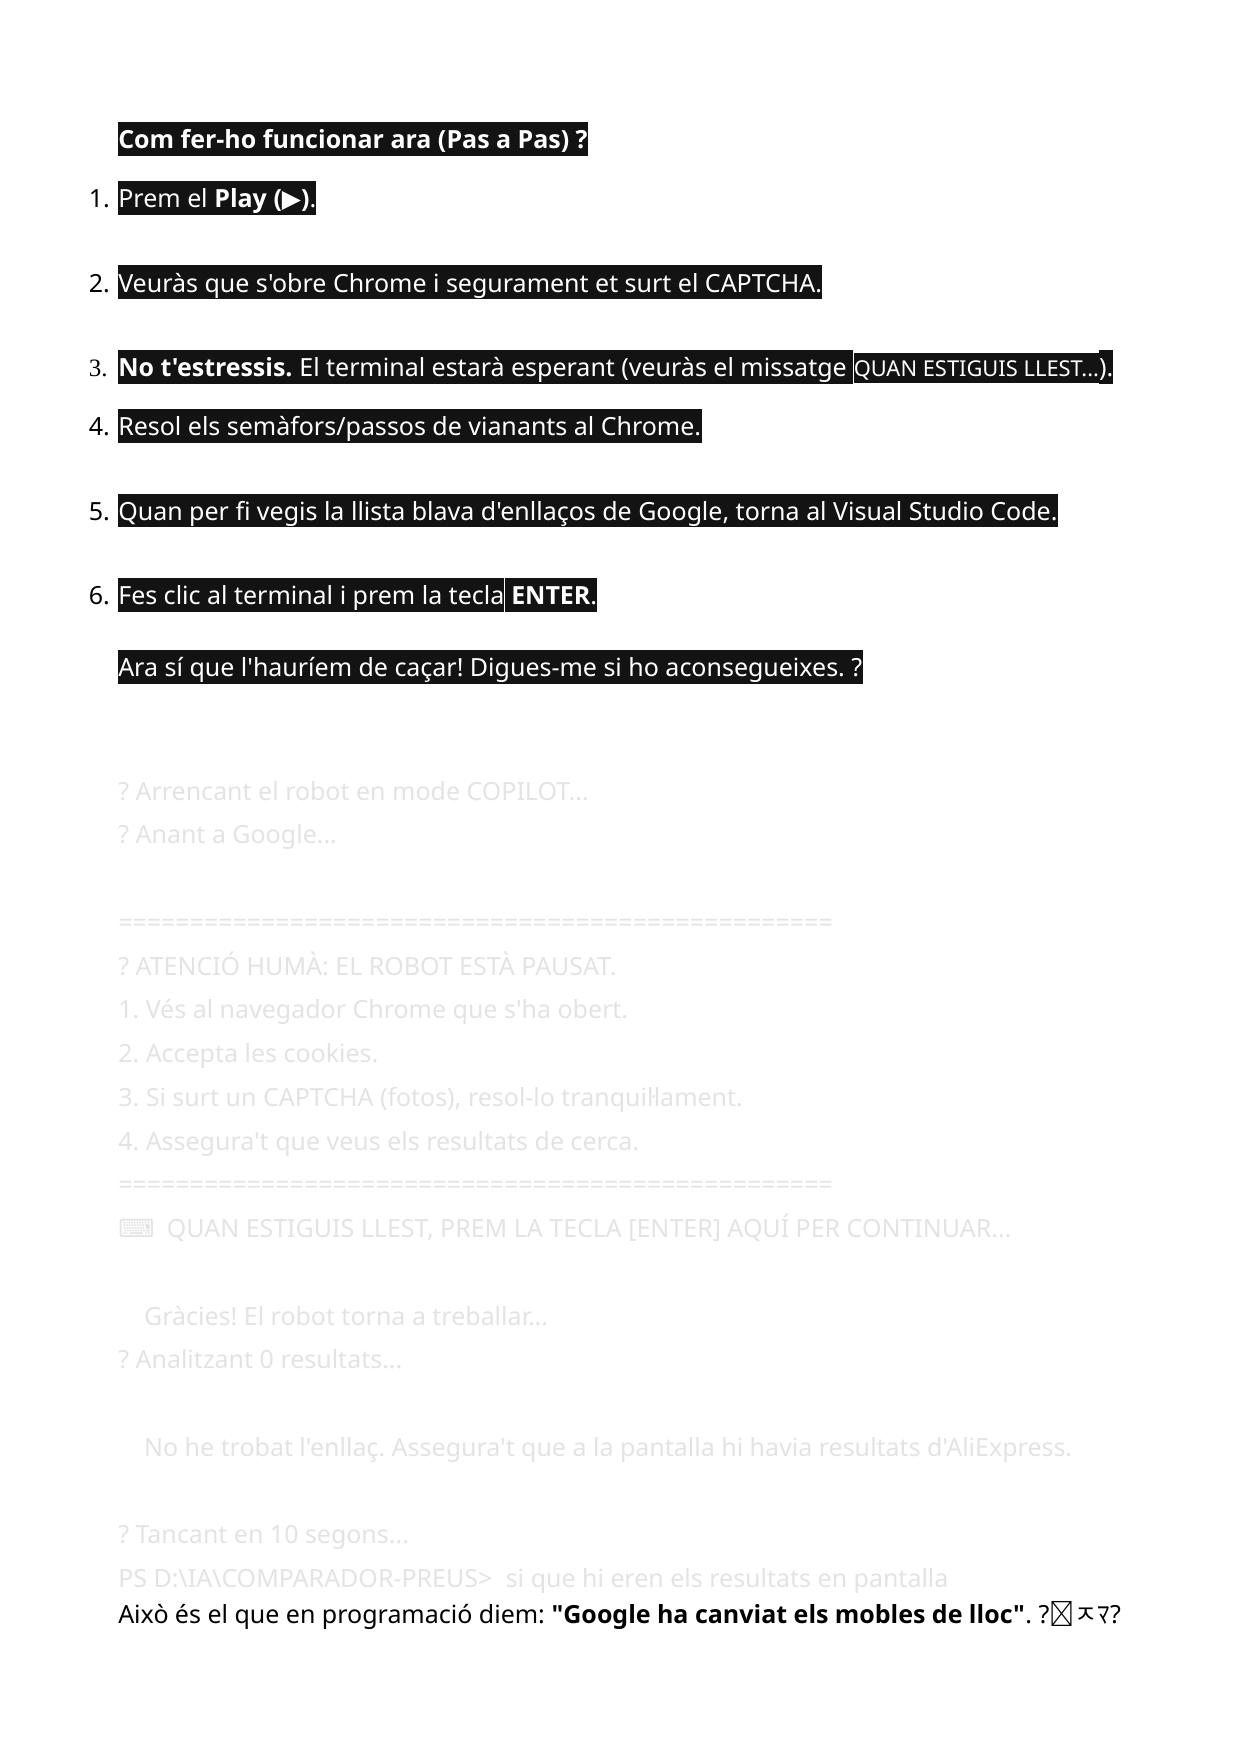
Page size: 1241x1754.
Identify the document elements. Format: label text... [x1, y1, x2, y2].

text ? Arrencant el robot en mode COPILOT... [118, 763, 1122, 807]
text ================================================== [118, 895, 1122, 938]
list No t'estressis. El terminal estarà esperant (veuràs el missatge QUAN ESTIGUIS LLEST...). [118, 350, 1122, 384]
subtitle Com fer-ho funcionar ara (Pas a Pas) ? [118, 118, 1122, 156]
text 3. Si surt un CAPTCHA (fotos), resol-lo tranquil·lament. [118, 1070, 1122, 1113]
text ✅ Gràcies! El robot torna a treballar... [118, 1288, 1122, 1332]
text 1. Vés al navegador Chrome que s'ha obert. [118, 982, 1122, 1026]
text ================================================== [118, 1157, 1122, 1201]
text PS D:\IA\COMPARADOR-PREUS> si que hi eren els resultats en pantalla [118, 1551, 1122, 1595]
text 2. Accepta les cookies. [118, 1026, 1122, 1070]
list Prem el Play (▶️). [118, 181, 1122, 215]
text ⌨️ QUAN ESTIGUIS LLEST, PREM LA TECLA [ENTER] AQUÍ PER CONTINUAR... [118, 1201, 1122, 1245]
list Veuràs que s'obre Chrome i segurament et surt el CAPTCHA. [118, 265, 1122, 299]
text ? Tancant en 10 segons... [118, 1507, 1122, 1551]
list Quan per fi vegis la llista blava d'enllaços de Google, torna al Visual Studio Code. [118, 493, 1122, 527]
text ? ATENCIÓ HUMÀ: EL ROBOT ESTÀ PAUSAT. [118, 938, 1122, 982]
text ? Anant a Google... [118, 807, 1122, 851]
list Fes clic al terminal i prem la tecla ENTER. [118, 578, 1122, 612]
list Resol els semàfors/passos de vianants al Chrome. [118, 409, 1122, 443]
text Això és el que en programació diem: "Google ha canviat els mobles de lloc". ?￯ﾸﾏ? [118, 1595, 1122, 1631]
text ❌ No he trobat l'enllaç. Assegura't que a la pantalla hi havia resultats d'AliExpress. [118, 1420, 1122, 1463]
text ? Analitzant 0 resultats... [118, 1332, 1122, 1376]
text Ara sí que l'hauríem de caçar! Digues-me si ho aconsegueixes. ? [118, 650, 1122, 684]
text 4. Assegura't que veus els resultats de cerca. [118, 1113, 1122, 1157]
